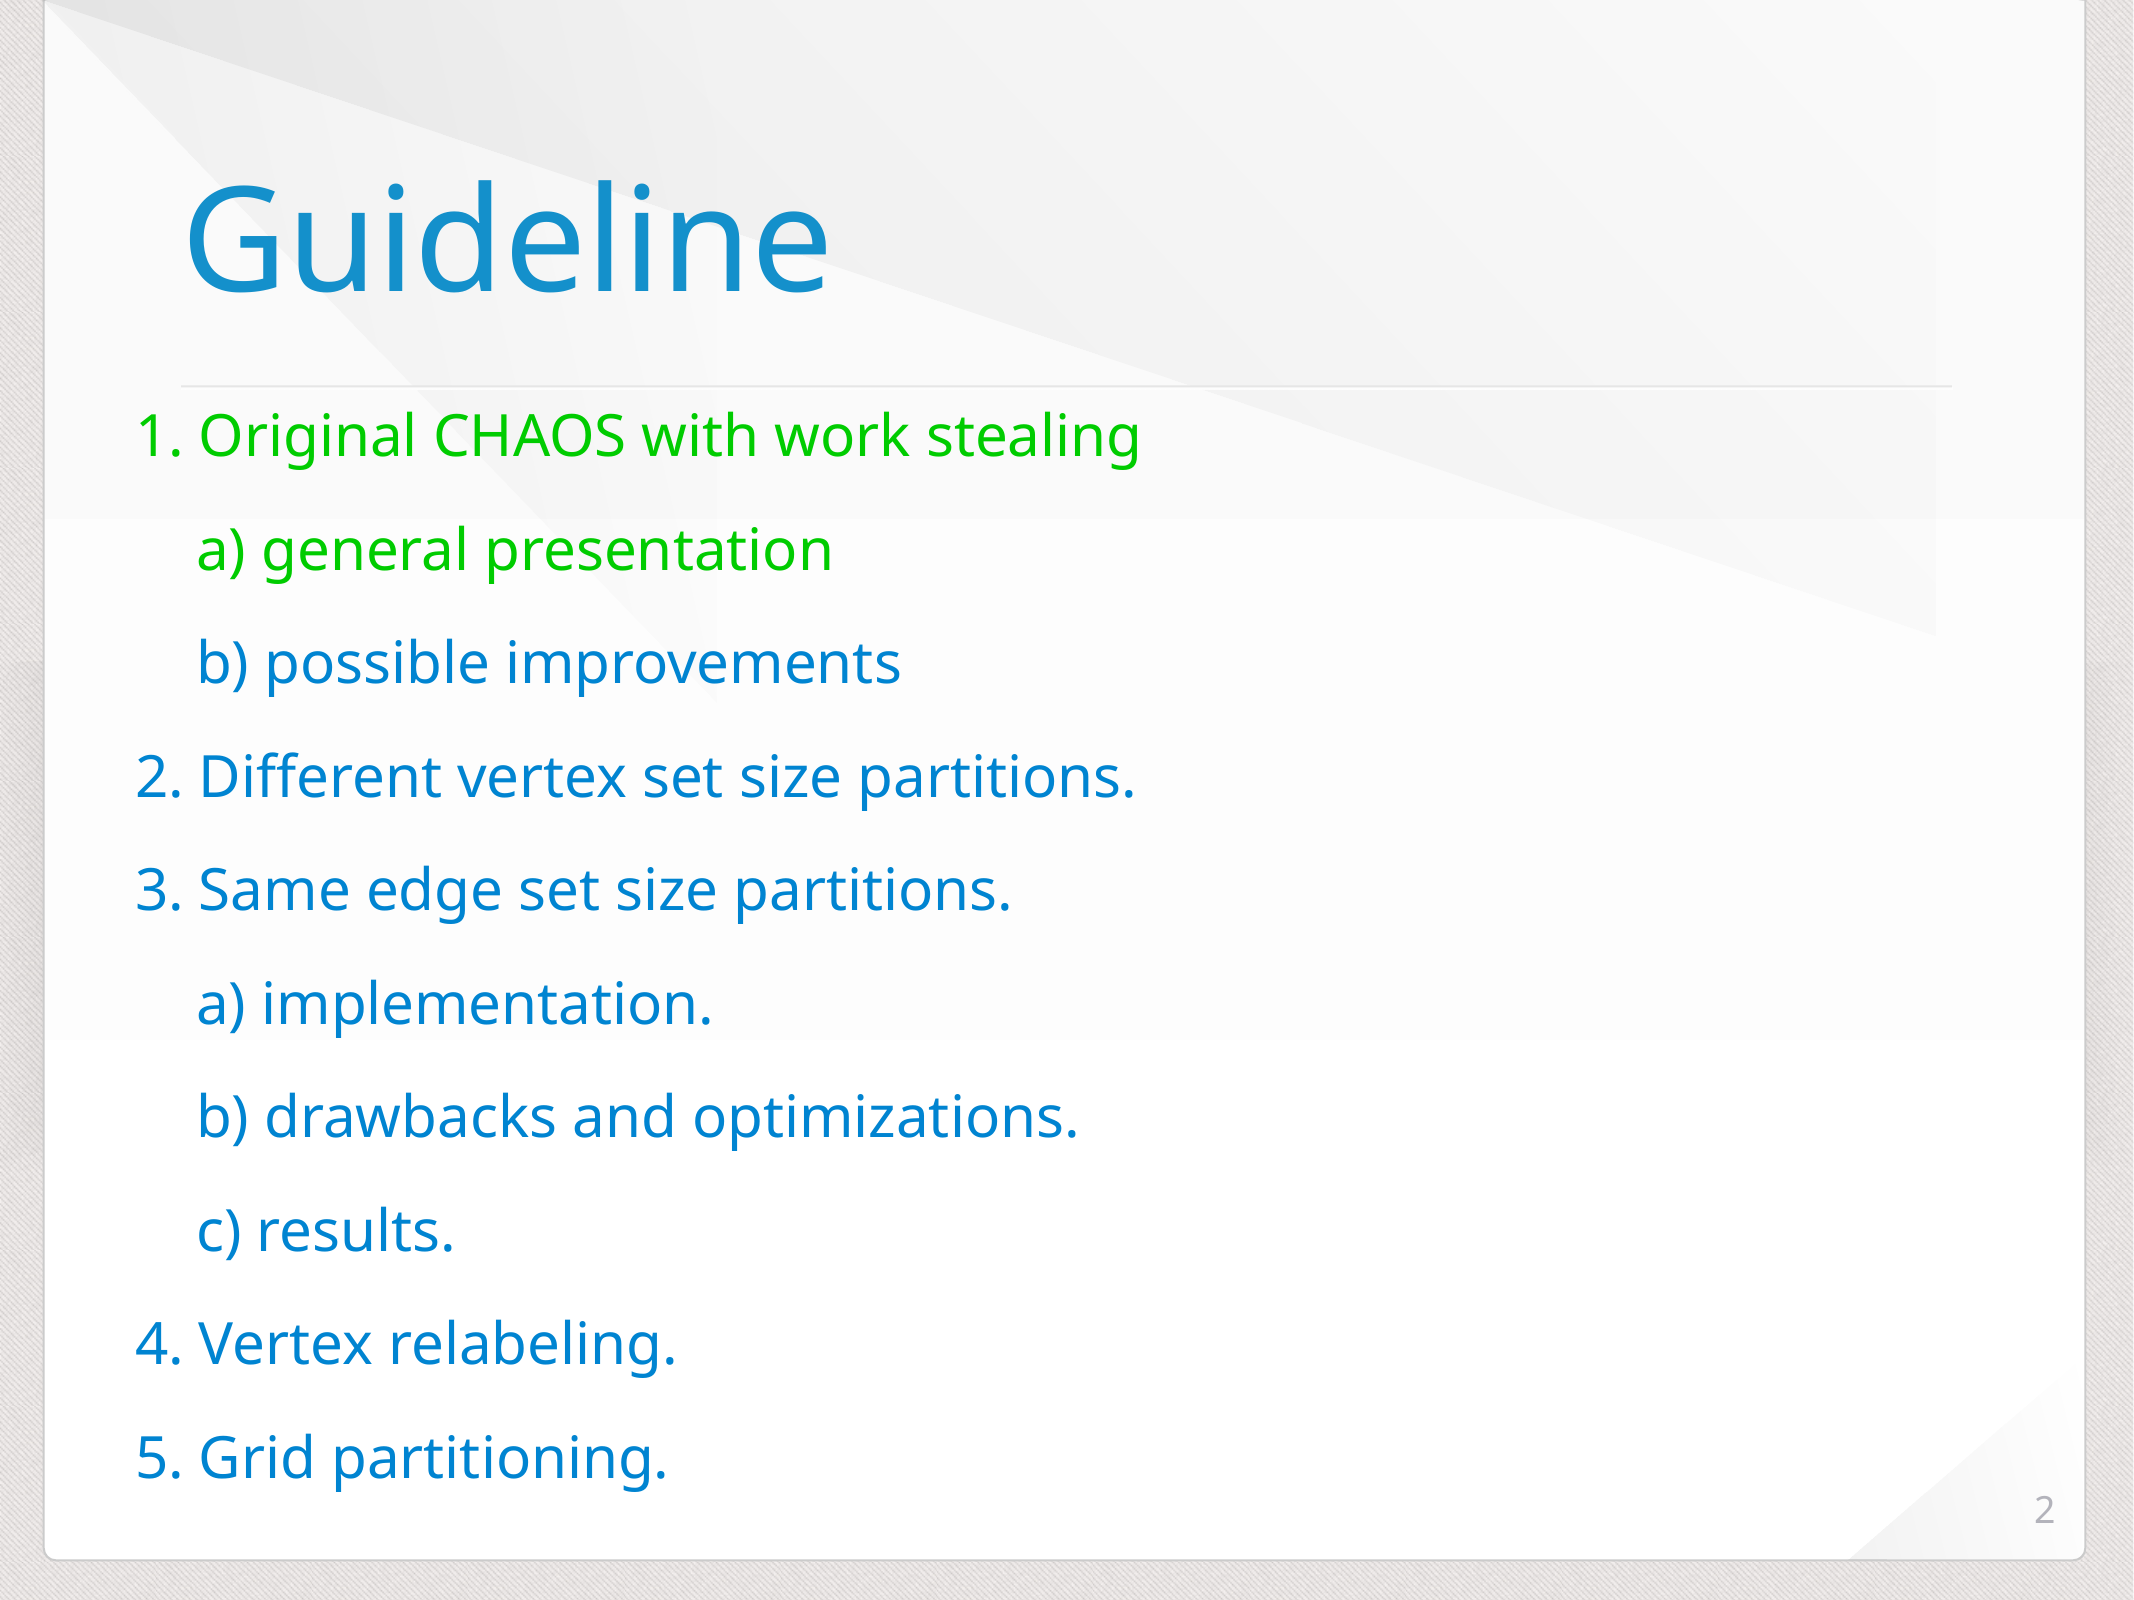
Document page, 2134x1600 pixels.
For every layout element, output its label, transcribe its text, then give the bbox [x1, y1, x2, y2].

list 1. Original CHAOS with work stealing a) general presentation b) possible improvements 2. Different vertex set size partitions. 3. Same edge set size partitions. a) implementation. b) drawbacks and optimizations. c) results. 4. Vertex relabeling. 5. Grid partitioning. [135, 285, 1453, 1244]
picture [0, 0, 2134, 1600]
slide_number [1909, 1476, 2071, 1548]
title Guideline [181, 145, 1953, 355]
